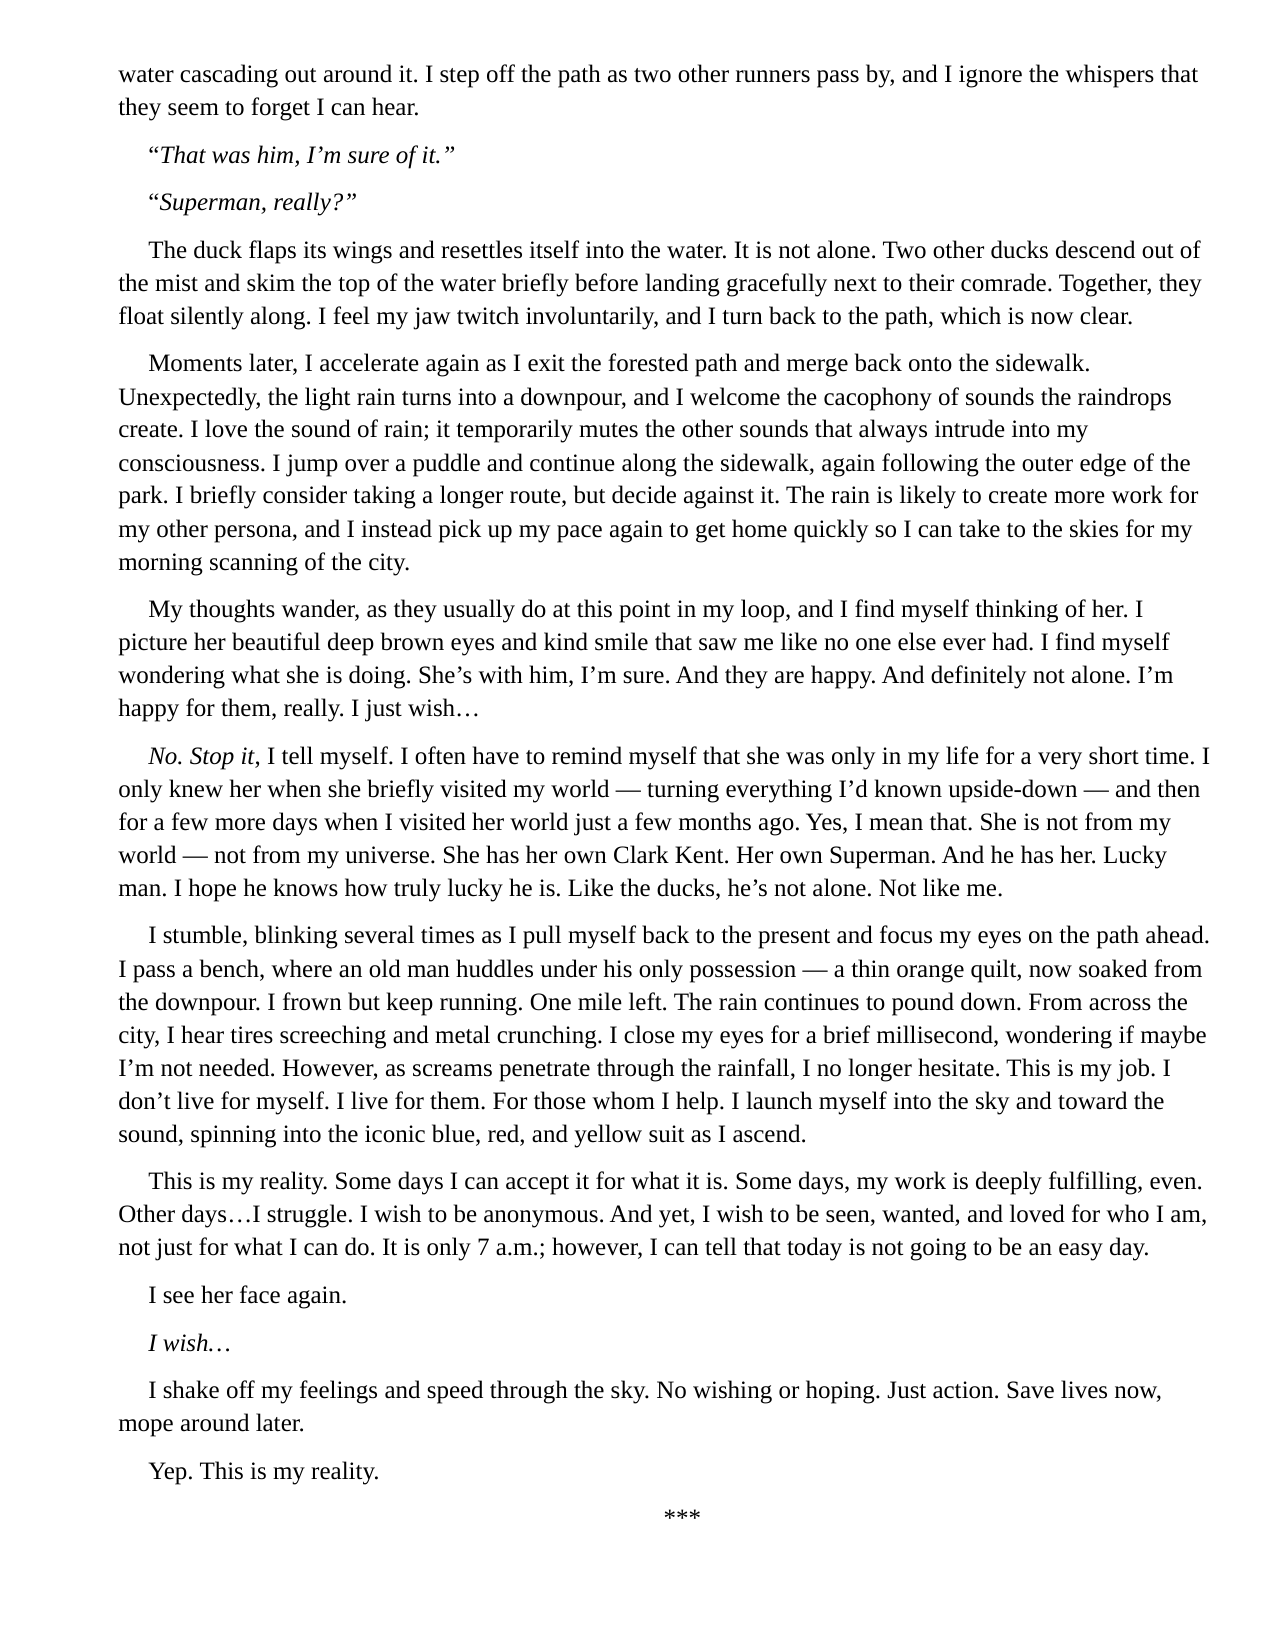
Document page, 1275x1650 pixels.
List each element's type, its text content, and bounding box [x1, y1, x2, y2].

text I shake off my feelings and speed through the sky. No wishing or hoping. Just action. Save lives now, mope around later. [118, 1375, 1216, 1437]
text water cascading out around it. I step off the path as two other runners pass by, and I ignore the whispers that they seem to forget I can hear. [118, 59, 1216, 121]
text The duck flaps its wings and resettles itself into the water. It is not alone. Two other ducks descend out of the mist and skim the top of the water briefly before landing gracefully next to their comrade. Together, they float silently along. I feel my jaw twitch involuntarily, and I turn back to the path, which is now clear. [118, 235, 1216, 330]
text I stumble, blinking several times as I pull myself back to the present and focus my eyes on the path ahead. I pass a bench, where an old man huddles under his only possession — a thin orange quilt, now soaked from the downpour. I frown but keep running. One mile left. The rain continues to pound down. From across the city, I hear tires screeching and metal crunching. I close my eyes for a brief millisecond, wondering if maybe I’m not needed. However, as screams penetrate through the rainfall, I no longer hesitate. This is my job. I don’t live for myself. I live for them. For those whom I help. I launch myself into the sky and toward the sound, spinning into the iconic blue, red, and yellow suit as I ascend. [118, 921, 1216, 1147]
text This is my reality. Some days I can accept it for what it is. Some days, my work is deeply fulfilling, even. Other days…I struggle. I wish to be anonymous. And yet, I wish to be seen, wanted, and loved for who I am, not just for what I can do. It is only 7 a.m.; however, I can tell that today is not going to be an easy day. [118, 1166, 1216, 1261]
text I see her face again. [118, 1280, 1216, 1309]
text “That was him, I’m sure of it.” [118, 140, 1216, 168]
text *** [118, 1503, 1216, 1532]
text My thoughts wander, as they usually do at this point in my loop, and I find myself thinking of her. I picture her beautiful deep brown eyes and kind smile that saw me like no one else ever had. I find myself wondering what she is doing. She’s with him, I’m sure. And they are happy. And definitely not alone. I’m happy for them, really. I just wish… [118, 594, 1216, 722]
text Yep. This is my reality. [118, 1456, 1216, 1484]
text Moments later, I accelerate again as I exit the forested path and merge back onto the sidewalk. Unexpectedly, the light rain turns into a downpour, and I welcome the cacophony of sounds the raindrops create. I love the sound of rain; it temporarily mutes the other sounds that always intrude into my consciousness. I jump over a puddle and continue along the sidewalk, again following the outer edge of the park. I briefly consider taking a longer route, but decide against it. The rain is likely to create more work for my other persona, and I instead pick up my pace again to get home quickly so I can take to the skies for my morning scanning of the city. [118, 348, 1216, 575]
text “Superman, really?” [118, 187, 1216, 216]
text No. Stop it, I tell myself. I often have to remind myself that she was only in my life for a very short time. I only knew her when she briefly visited my world — turning everything I’d known upside-down — and then for a few more days when I visited her world just a few months ago. Yes, I mean that. She is not from my world — not from my universe. She has her own Clark Kent. Her own Superman. And he has her. Lucky man. I hope he knows how truly lucky he is. Like the ducks, he’s not alone. Not like me. [118, 741, 1216, 902]
text I wish… [118, 1328, 1216, 1356]
